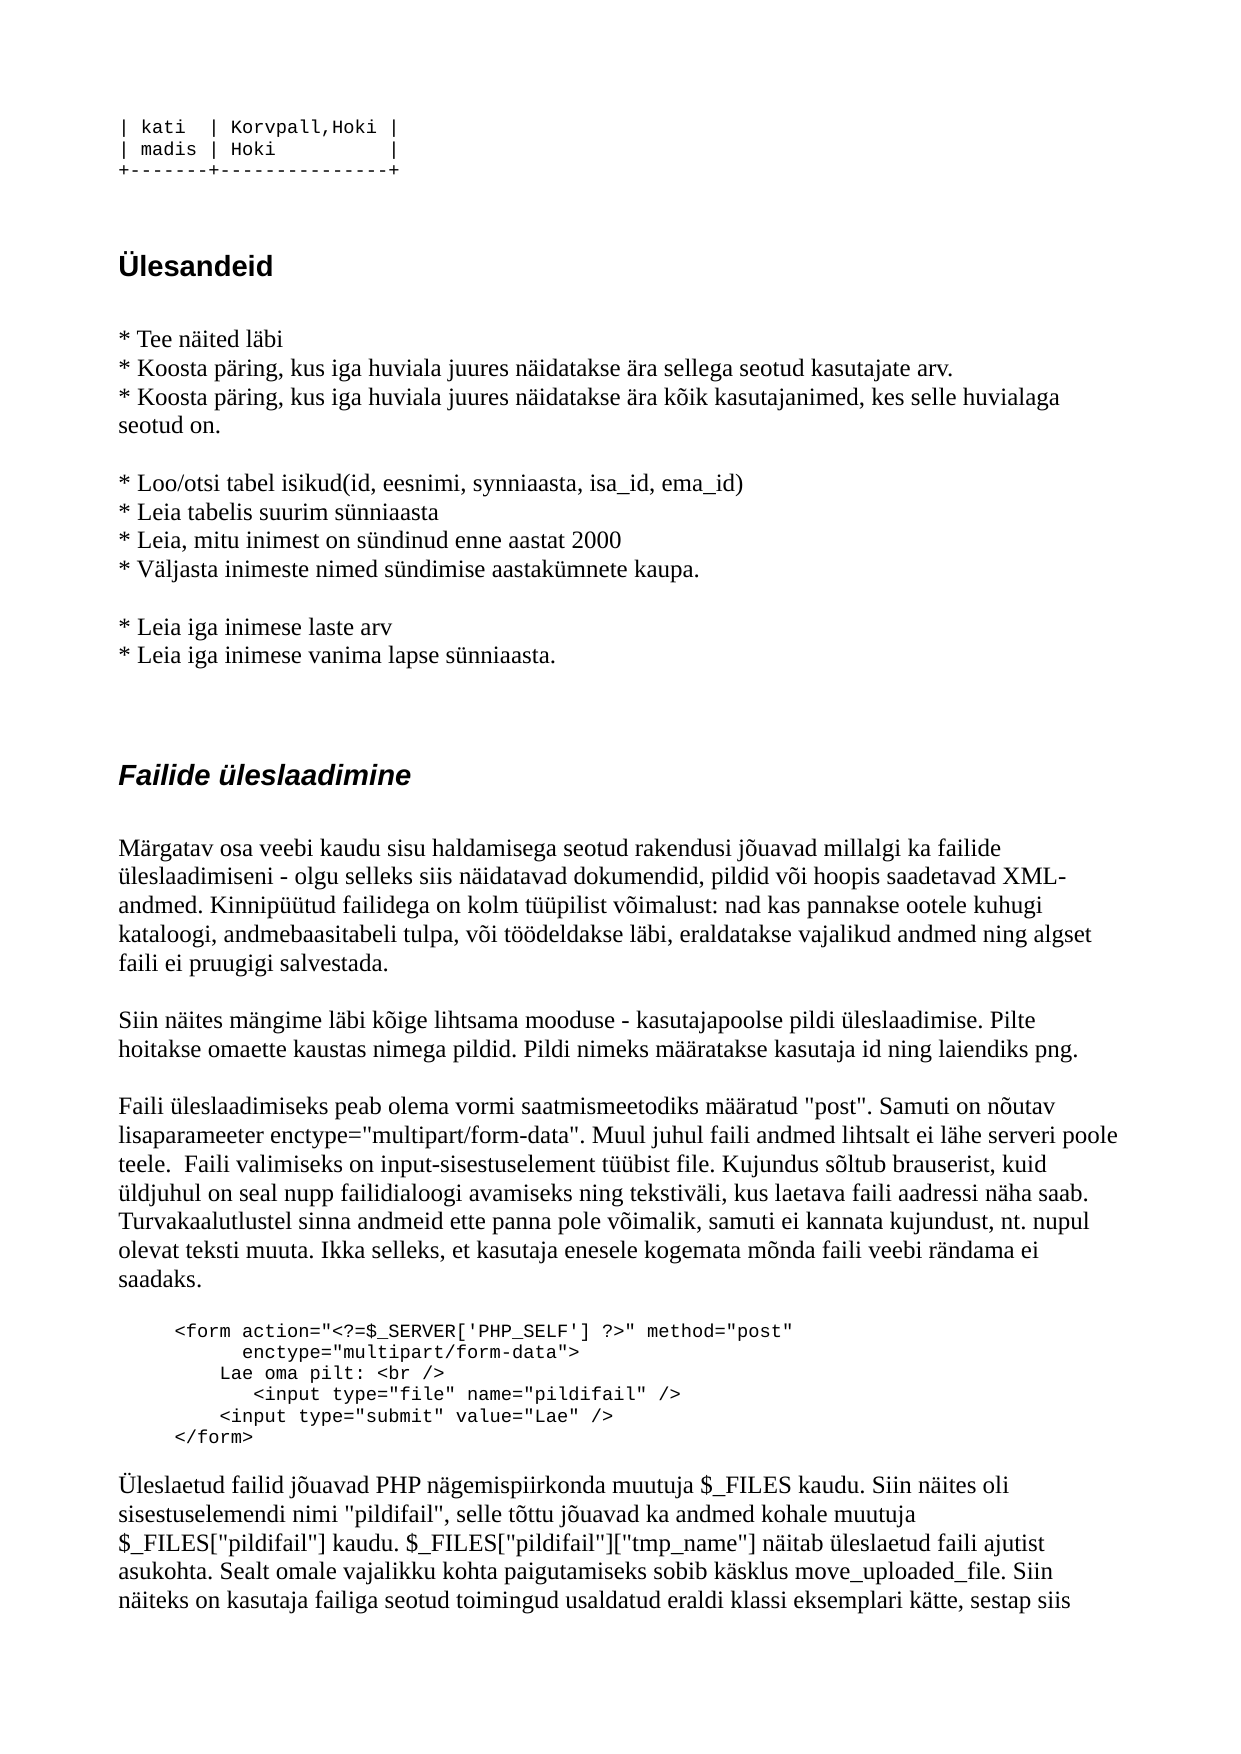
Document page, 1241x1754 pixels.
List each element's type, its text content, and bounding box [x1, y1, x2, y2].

text </form> [118, 1428, 1122, 1449]
text * Leia iga inimese laste arv [118, 612, 1122, 640]
text Üleslaetud failid jõuavad PHP nägemispiirkonda muutuja $_FILES kaudu. Siin näites oli sisestuselemendi nimi "pildifail", selle tõttu jõuavad ka andmed kohale muutuja $_FILES["pildifail"] kaudu. $_FILES["pildifail"]["tmp_name"] näitab üleslaetud faili ajutist asukohta. Sealt omale vajalikku kohta paigutamiseks sobib käsklus move_uploaded_file. Siin näiteks on kasutaja failiga seotud toimingud usaldatud eraldi klassi eksemplari kätte, sestap siis [118, 1470, 1122, 1614]
text Faili üleslaadimiseks peab olema vormi saatmismeetodiks määratud "post". Samuti on nõutav lisaparameeter enctype="multipart/form-data". Muul juhul faili andmed lihtsalt ei lähe serveri poole teele. Faili valimiseks on input-sisestuselement tüübist file. Kujundus sõltub brauserist, kuid üldjuhul on seal nupp failidialoogi avamiseks ning tekstiväli, kus laetava faili aadressi näha saab. Turvakaalutlustel sinna andmeid ette panna pole võimalik, samuti ei kannata kujundust, nt. nupul olevat teksti muuta. Ikka selleks, et kasutaja enesele kogemata mõnda faili veebi rändama ei saadaks. [118, 1091, 1122, 1293]
text * Koosta päring, kus iga huviala juures näidatakse ära kõik kasutajanimed, kes selle huvialaga seotud on. [118, 382, 1122, 439]
text * Tee näited läbi [118, 324, 1122, 353]
text * Leia iga inimese vanima lapse sünniaasta. [118, 640, 1122, 669]
text Märgatav osa veebi kaudu sisu haldamisega seotud rakendusi jõuavad millalgi ka failide üleslaadimiseni - olgu selleks siis näidatavad dokumendid, pildid või hoopis saadetavad XML-andmed. Kinnipüütud failidega on kolm tüüpilist võimalust: nad kas pannakse ootele kuhugi kataloogi, andmebaasitabeli tulpa, või töödeldakse läbi, eraldatakse vajalikud andmed ning algset faili ei pruugigi salvestada. [118, 833, 1122, 976]
text Lae oma pilt: <br /> [118, 1364, 1122, 1385]
text * Loo/otsi tabel isikud(id, eesnimi, synniaasta, isa_id, ema_id) [118, 468, 1122, 497]
subtitle Failide üleslaadimine [118, 758, 1122, 791]
text * Väljasta inimeste nimed sündimise aastakümnete kaupa. [118, 554, 1122, 583]
text enctype="multipart/form-data"> [118, 1343, 1122, 1364]
text | kati | Korvpall,Hoki | [118, 118, 1122, 139]
text * Leia, mitu inimest on sündinud enne aastat 2000 [118, 525, 1122, 554]
text <input type="submit" value="Lae" /> [118, 1406, 1122, 1428]
text * Leia tabelis suurim sünniaasta [118, 497, 1122, 525]
text +-------+---------------+ [118, 161, 1122, 182]
text | madis | Hoki | [118, 139, 1122, 161]
text <input type="file" name="pildifail" /> [118, 1385, 1122, 1406]
subtitle Ülesandeid [118, 249, 1122, 283]
text Siin näites mängime läbi kõige lihtsama mooduse - kasutajapoolse pildi üleslaadimise. Pilte hoitakse omaette kaustas nimega pildid. Pildi nimeks määratakse kasutaja id ning laiendiks png. [118, 1005, 1122, 1063]
text * Koosta päring, kus iga huviala juures näidatakse ära sellega seotud kasutajate arv. [118, 353, 1122, 382]
text <form action="<?=$_SERVER['PHP_SELF'] ?>" method="post" [118, 1321, 1122, 1343]
